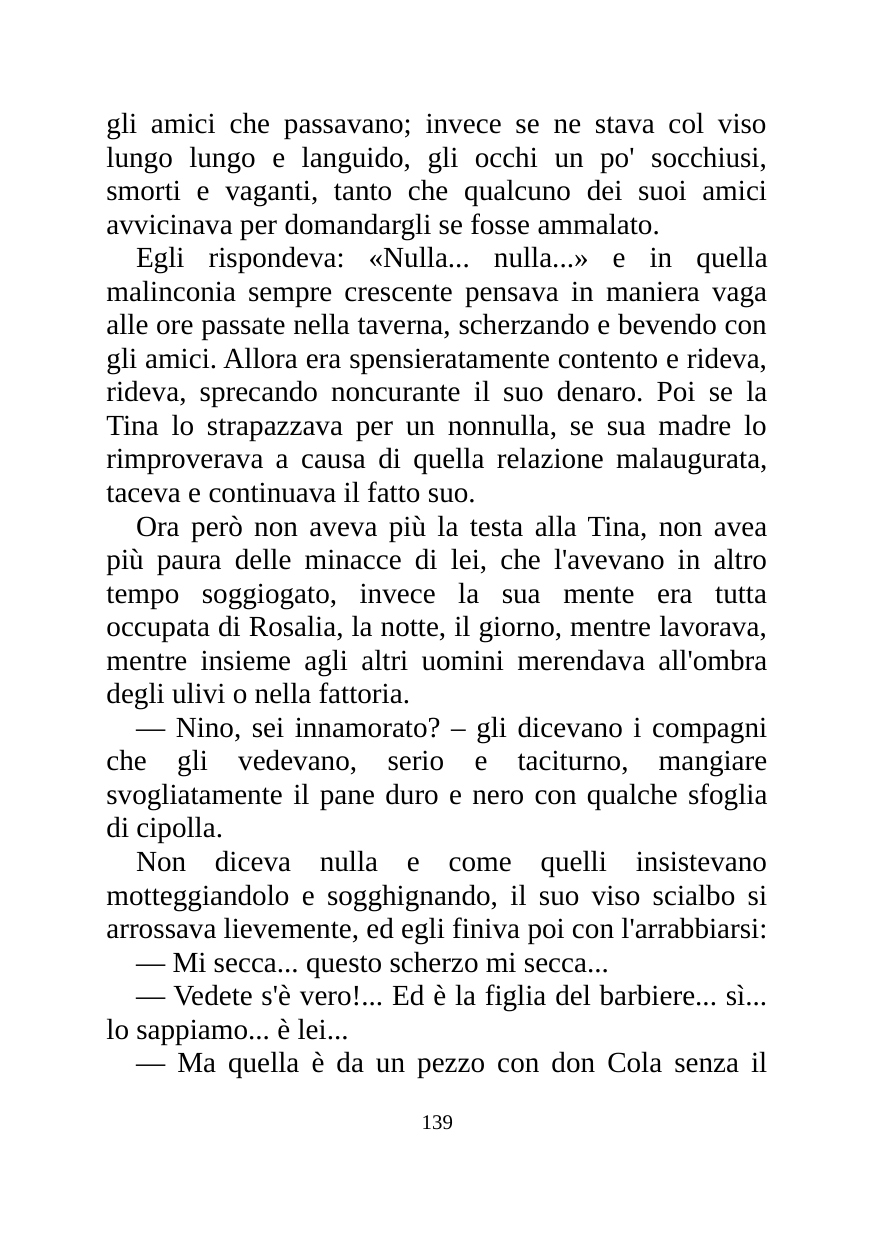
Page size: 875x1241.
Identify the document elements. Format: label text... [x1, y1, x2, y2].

text — Vedete s'è vero!... Ed è la figlia del barbiere... sì... lo sappiamo... è lei... [106, 978, 768, 1045]
text Egli rispondeva: «Nulla... nulla...» e in quella malinconia sempre crescente pensava in maniera vaga alle ore passate nella taverna, scherzando e bevendo con gli amici. Allora era spensieratamente contento e rideva, rideva, sprecando noncurante il suo denaro. Poi se la Tina lo strapazzava per un nonnulla, se sua madre lo rimproverava a causa di quella relazione malaugurata, taceva e continuava il fatto suo. [106, 240, 768, 509]
text Ora però non aveva più la testa alla Tina, non avea più paura delle minacce di lei, che l'avevano in altro tempo soggiogato, invece la sua mente era tutta occupata di Rosalia, la notte, il giorno, mentre lavorava, mentre insieme agli altri uomini merendava all'ombra degli ulivi o nella fattoria. [106, 509, 768, 710]
text — Ma quella è da un pezzo con don Cola senza il [106, 1045, 768, 1079]
text gli amici che passavano; invece se ne stava col viso lungo lungo e languido, gli occhi un po' socchiusi, smorti e vaganti, tanto che qualcuno dei suoi amici avvicinava per domandargli se fosse ammalato. [106, 106, 768, 240]
text — Nino, sei innamorato? – gli dicevano i compagni che gli vedevano, serio e taciturno, mangiare svogliatamente il pane duro e nero con qualche sfoglia di cipolla. [106, 710, 768, 844]
text Non diceva nulla e come quelli insistevano motteggiandolo e sogghignando, il suo viso scialbo si arrossava lievemente, ed egli finiva poi con l'arrabbiarsi: [106, 844, 768, 945]
text — Mi secca... questo scherzo mi secca... [106, 945, 768, 978]
